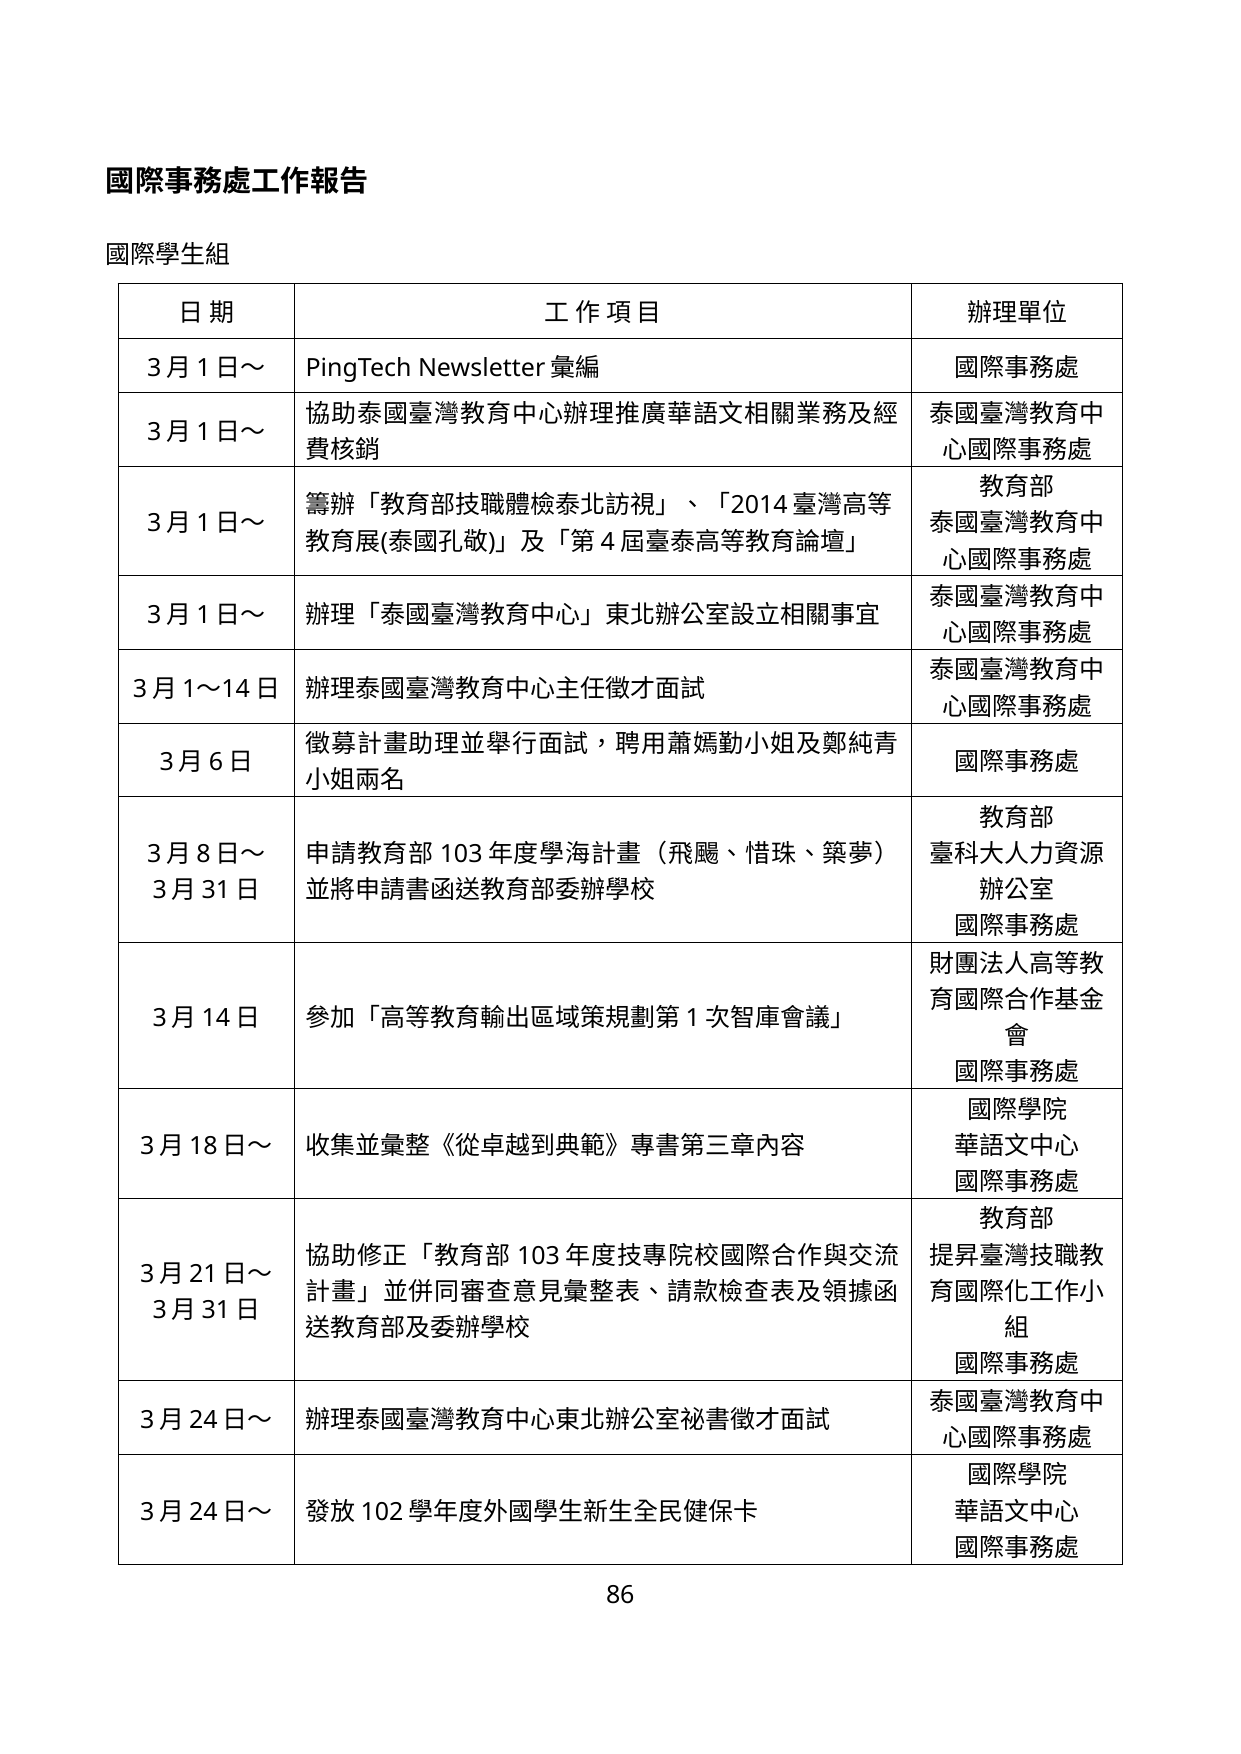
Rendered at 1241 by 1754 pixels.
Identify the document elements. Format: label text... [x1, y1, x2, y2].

table_header 工 作 項 目 [295, 284, 911, 337]
table_cell 國際學院 華語文中心 國際事務處 [912, 1455, 1122, 1563]
table_cell 3月1日～ [119, 576, 294, 649]
table_cell 辦理泰國臺灣教育中心主任徵才面試 [295, 650, 911, 722]
table_cell 教育部 提昇臺灣技職教育國際化工作小組 國際事務處 [912, 1199, 1122, 1380]
table_cell 辦理「泰國臺灣教育中心」東北辦公室設立相關事宜 [295, 576, 911, 649]
table_cell 泰國臺灣教育中心國際事務處 [912, 650, 1122, 722]
table_cell 3月24日～ [119, 1381, 294, 1454]
table_cell 3月8日～ 3月31日 [119, 797, 294, 942]
table_cell 國際學院 華語文中心 國際事務處 [912, 1089, 1122, 1198]
text 國際學生組 [106, 234, 1122, 270]
table_cell 3月6日 [119, 724, 294, 796]
table_cell 3月18日～ [119, 1089, 294, 1198]
table_cell 籌辦「教育部技職體檢泰北訪視」、「2014臺灣高等教育展(泰國孔敬)」及「第4屆臺泰高等教育論壇」 [295, 467, 911, 575]
table_cell 收集並彙整《從卓越到典範》專書第三章內容 [295, 1089, 911, 1198]
table_cell 國際事務處 [912, 339, 1122, 392]
table_cell PingTech Newsletter彙編 [295, 339, 911, 392]
table_cell 參加「高等教育輸出區域策規劃第1次智庫會議」 [295, 943, 911, 1088]
table_cell 3月1日～ [119, 339, 294, 392]
table_cell 發放102學年度外國學生新生全民健保卡 [295, 1455, 911, 1563]
table_cell 3月1日～ [119, 393, 294, 466]
table_cell 財團法人高等教育國際合作基金會 國際事務處 [912, 943, 1122, 1088]
text 國際事務處工作報告 [106, 158, 1122, 200]
table_cell 辦理泰國臺灣教育中心東北辦公室祕書徵才面試 [295, 1381, 911, 1454]
table_cell 協助修正「教育部103年度技專院校國際合作與交流計畫」並併同審查意見彙整表、請款檢查表及領據函送教育部及委辦學校 [295, 1199, 911, 1380]
table_cell 3月21日～ 3月31日 [119, 1199, 294, 1380]
table_cell 3月24日～ [119, 1455, 294, 1563]
table_cell 3月14日 [119, 943, 294, 1088]
table_cell 協助泰國臺灣教育中心辦理推廣華語文相關業務及經費核銷 [295, 393, 911, 466]
table_header 日 期 [119, 284, 294, 337]
table_cell 3月1～14日 [119, 650, 294, 722]
table_cell 泰國臺灣教育中心國際事務處 [912, 1381, 1122, 1454]
table_cell 教育部 泰國臺灣教育中心國際事務處 [912, 467, 1122, 575]
table_cell 教育部 臺科大人力資源辦公室 國際事務處 [912, 797, 1122, 942]
table_cell 泰國臺灣教育中心國際事務處 [912, 576, 1122, 649]
table_header 辦理單位 [912, 284, 1122, 337]
table_cell 泰國臺灣教育中心國際事務處 [912, 393, 1122, 466]
table_cell 徵募計畫助理並舉行面試，聘用蕭嫣勤小姐及鄭純青小姐兩名 [295, 724, 911, 796]
table_cell 國際事務處 [912, 724, 1122, 796]
table_cell 3月1日～ [119, 467, 294, 575]
table_cell 申請教育部103年度學海計畫（飛颺、惜珠、築夢）並將申請書函送教育部委辦學校 [295, 797, 911, 942]
